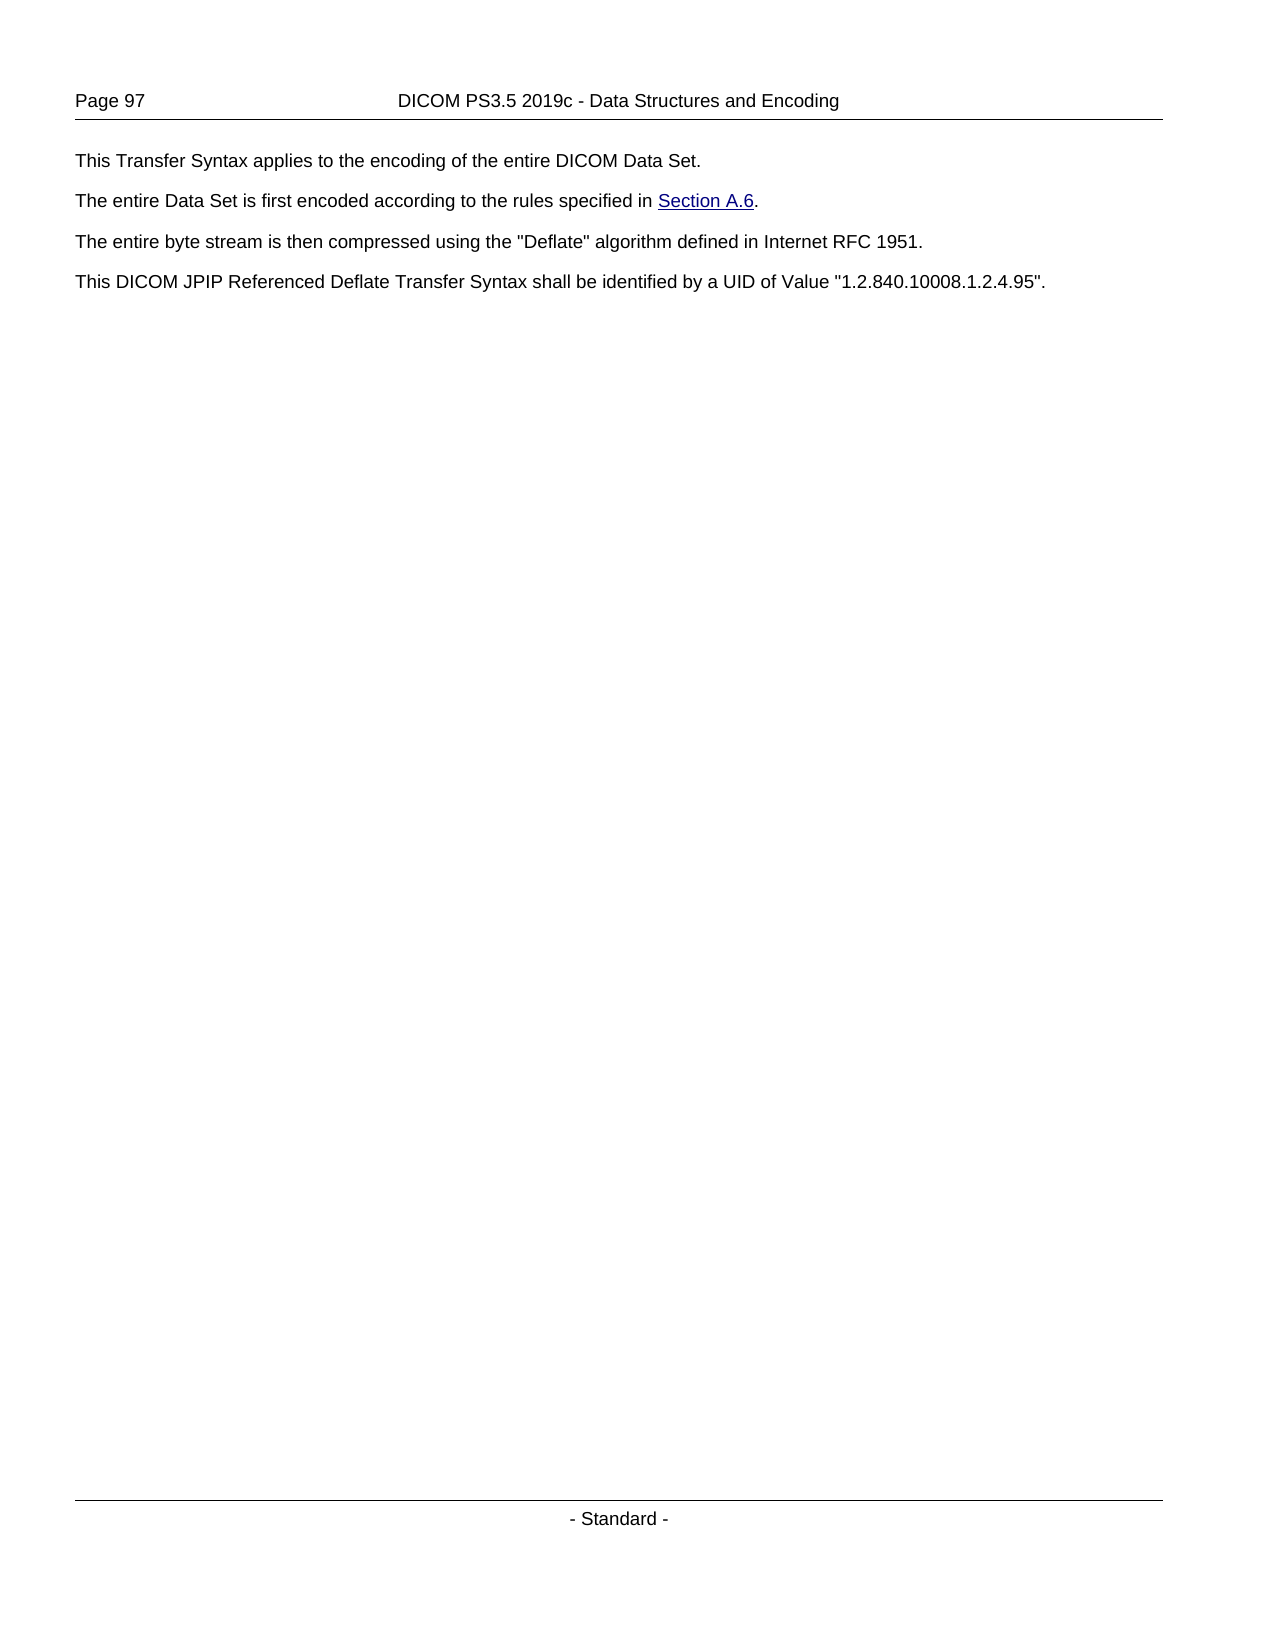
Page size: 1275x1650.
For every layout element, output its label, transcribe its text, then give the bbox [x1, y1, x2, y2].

text This DICOM JPIP Referenced Deflate Transfer Syntax shall be identified by a UID of Value "1.2.840.10008.1.2.4.95". [75, 271, 1162, 292]
text This Transfer Syntax applies to the encoding of the entire DICOM Data Set. [75, 150, 1162, 172]
text The entire byte stream is then compressed using the "Deflate" algorithm defined in Internet RFC 1951. [75, 231, 1162, 252]
text The entire Data Set is first encoded according to the rules specified in Section A.6. [75, 190, 1162, 212]
